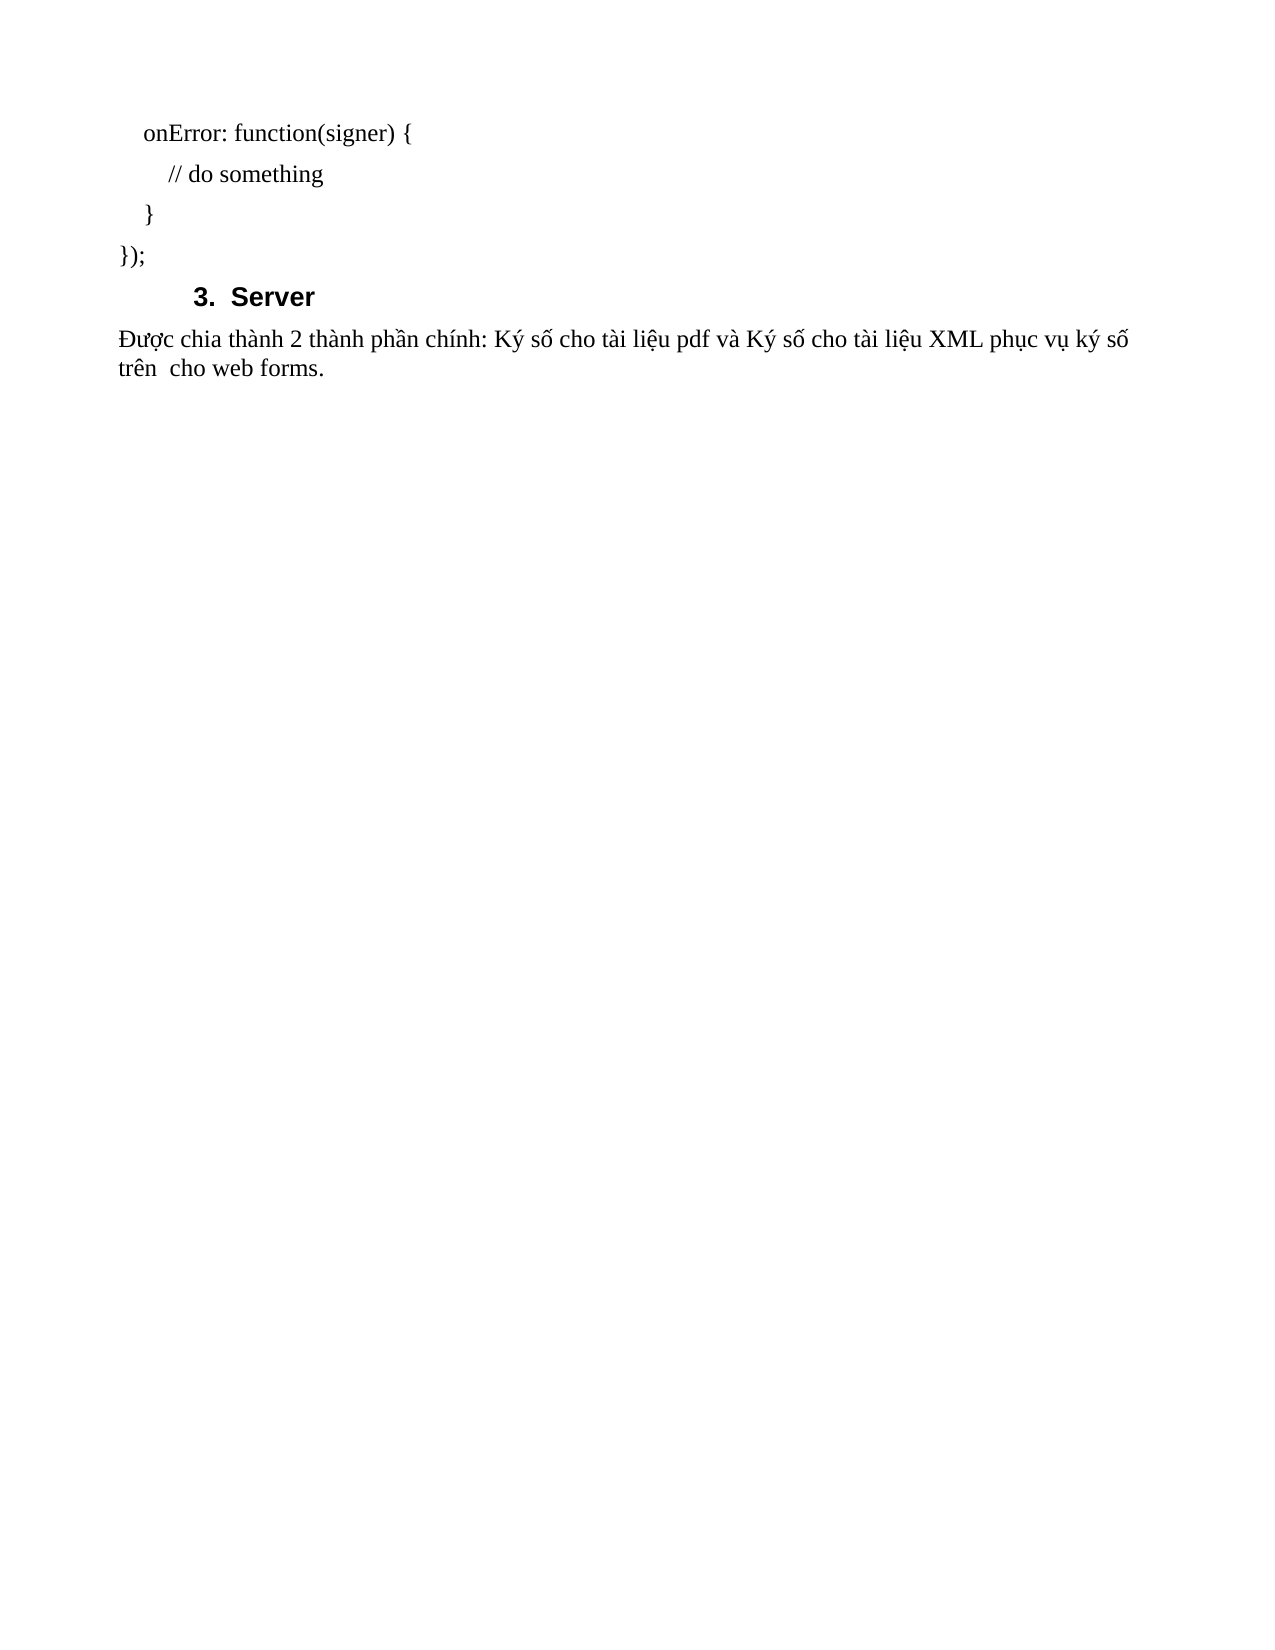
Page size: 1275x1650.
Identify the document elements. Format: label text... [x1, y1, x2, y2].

text onError: function(signer) { [118, 118, 1157, 147]
text // do something [118, 159, 1157, 188]
text }); [118, 240, 1157, 269]
subtitle Server [193, 281, 1157, 312]
text } [118, 199, 1157, 228]
text Được chia thành 2 thành phần chính: Ký số cho tài liệu pdf và Ký số cho tài liệu XML phục vụ ký số trên cho web forms. [118, 324, 1157, 382]
